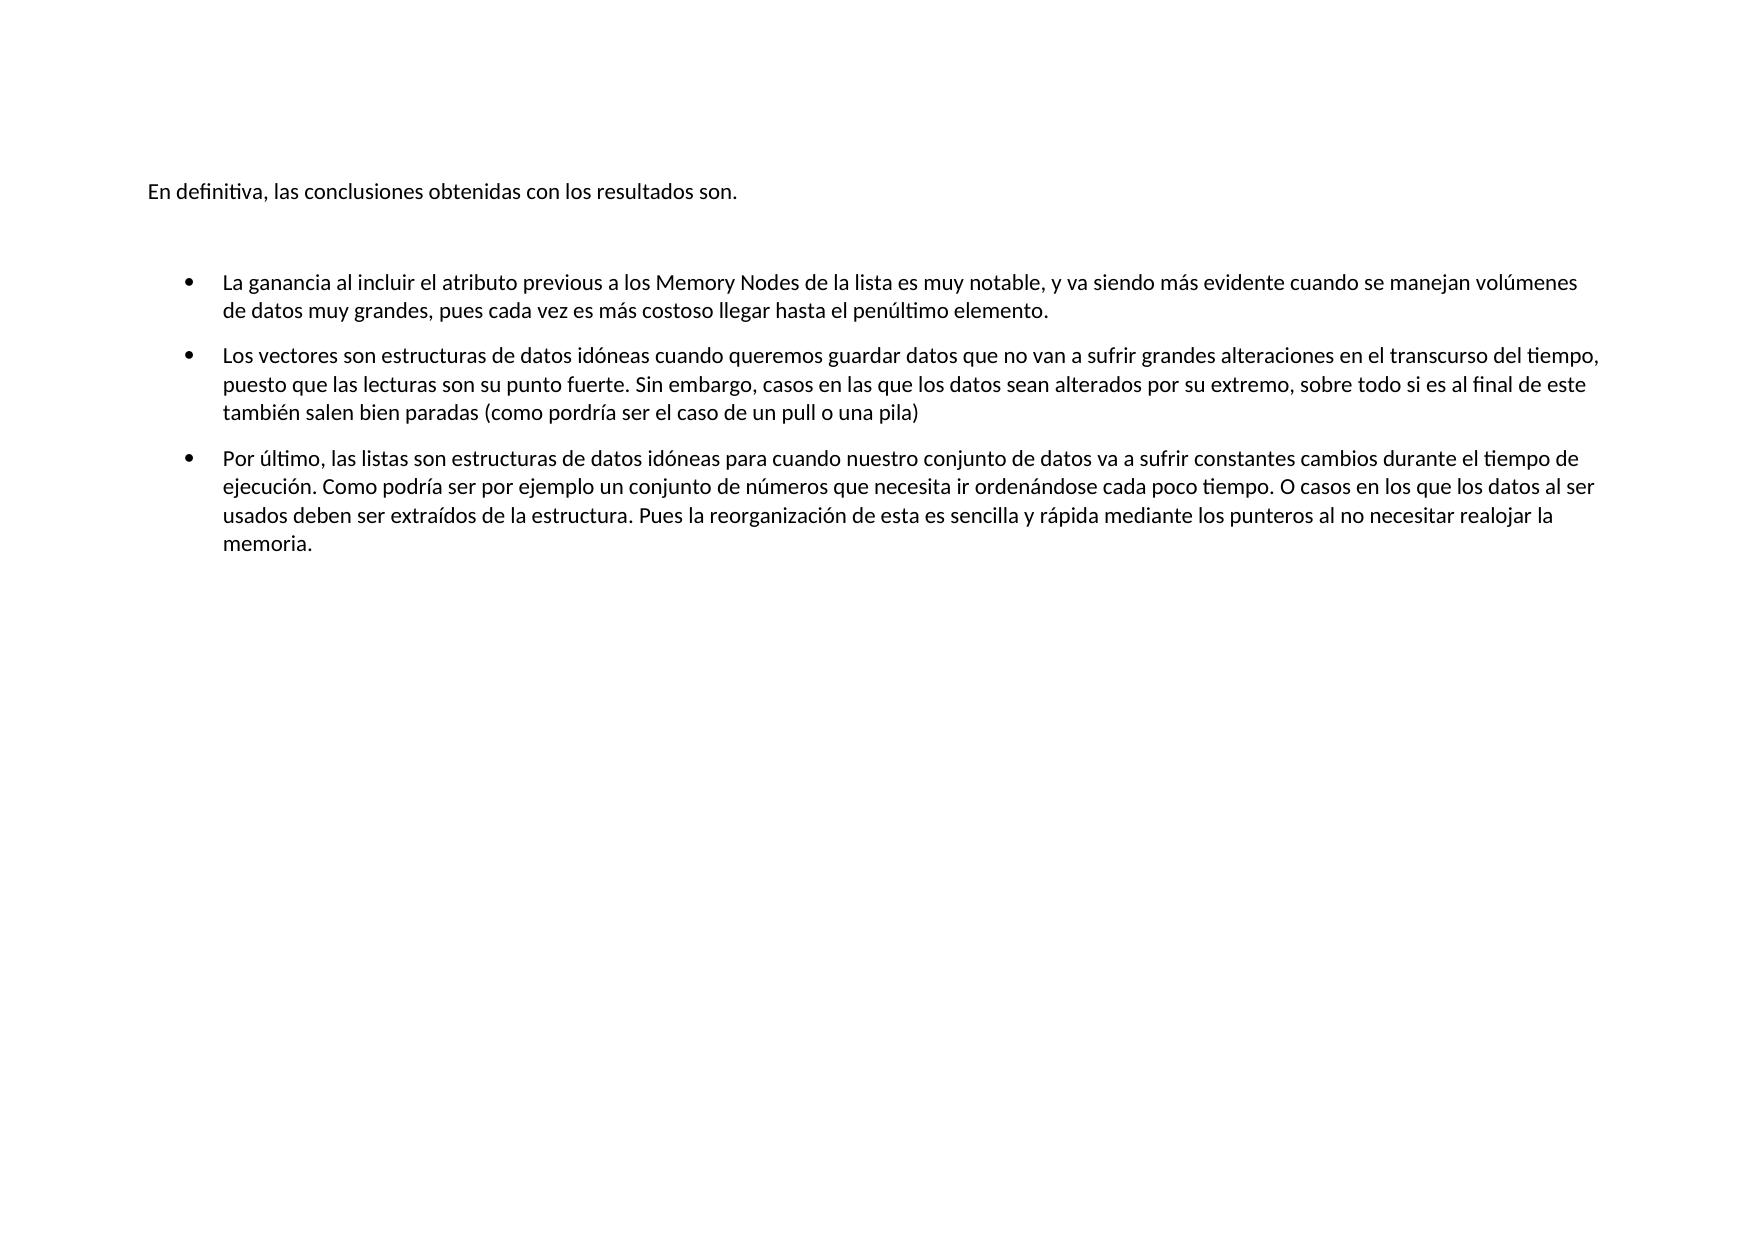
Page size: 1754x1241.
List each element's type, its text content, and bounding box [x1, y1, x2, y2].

list Por último, las listas son estructuras de datos idóneas para cuando nuestro conjunto de datos va a sufrir constantes cambios durante el tiempo de ejecución. Como podría ser por ejemplo un conjunto de números que necesita ir ordenándose cada poco tiempo. O casos en los que los datos al ser usados deben ser extraídos de la estructura. Pues la reorganización de esta es sencilla y rápida mediante los punteros al no necesitar realojar la memoria. [185, 444, 1606, 557]
list Los vectores son estructuras de datos idóneas cuando queremos guardar datos que no van a sufrir grandes alteraciones en el transcurso del tiempo, puesto que las lecturas son su punto fuerte. Sin embargo, casos en las que los datos sean alterados por su extremo, sobre todo si es al final de este también salen bien paradas (como pordría ser el caso de un pull o una pila) [185, 341, 1606, 426]
text En definitiva, las conclusiones obtenidas con los resultados son. [148, 177, 1606, 205]
list La ganancia al incluir el atributo previous a los Memory Nodes de la lista es muy notable, y va siendo más evidente cuando se manejan volúmenes de datos muy grandes, pues cada vez es más costoso llegar hasta el penúltimo elemento. [185, 268, 1606, 324]
